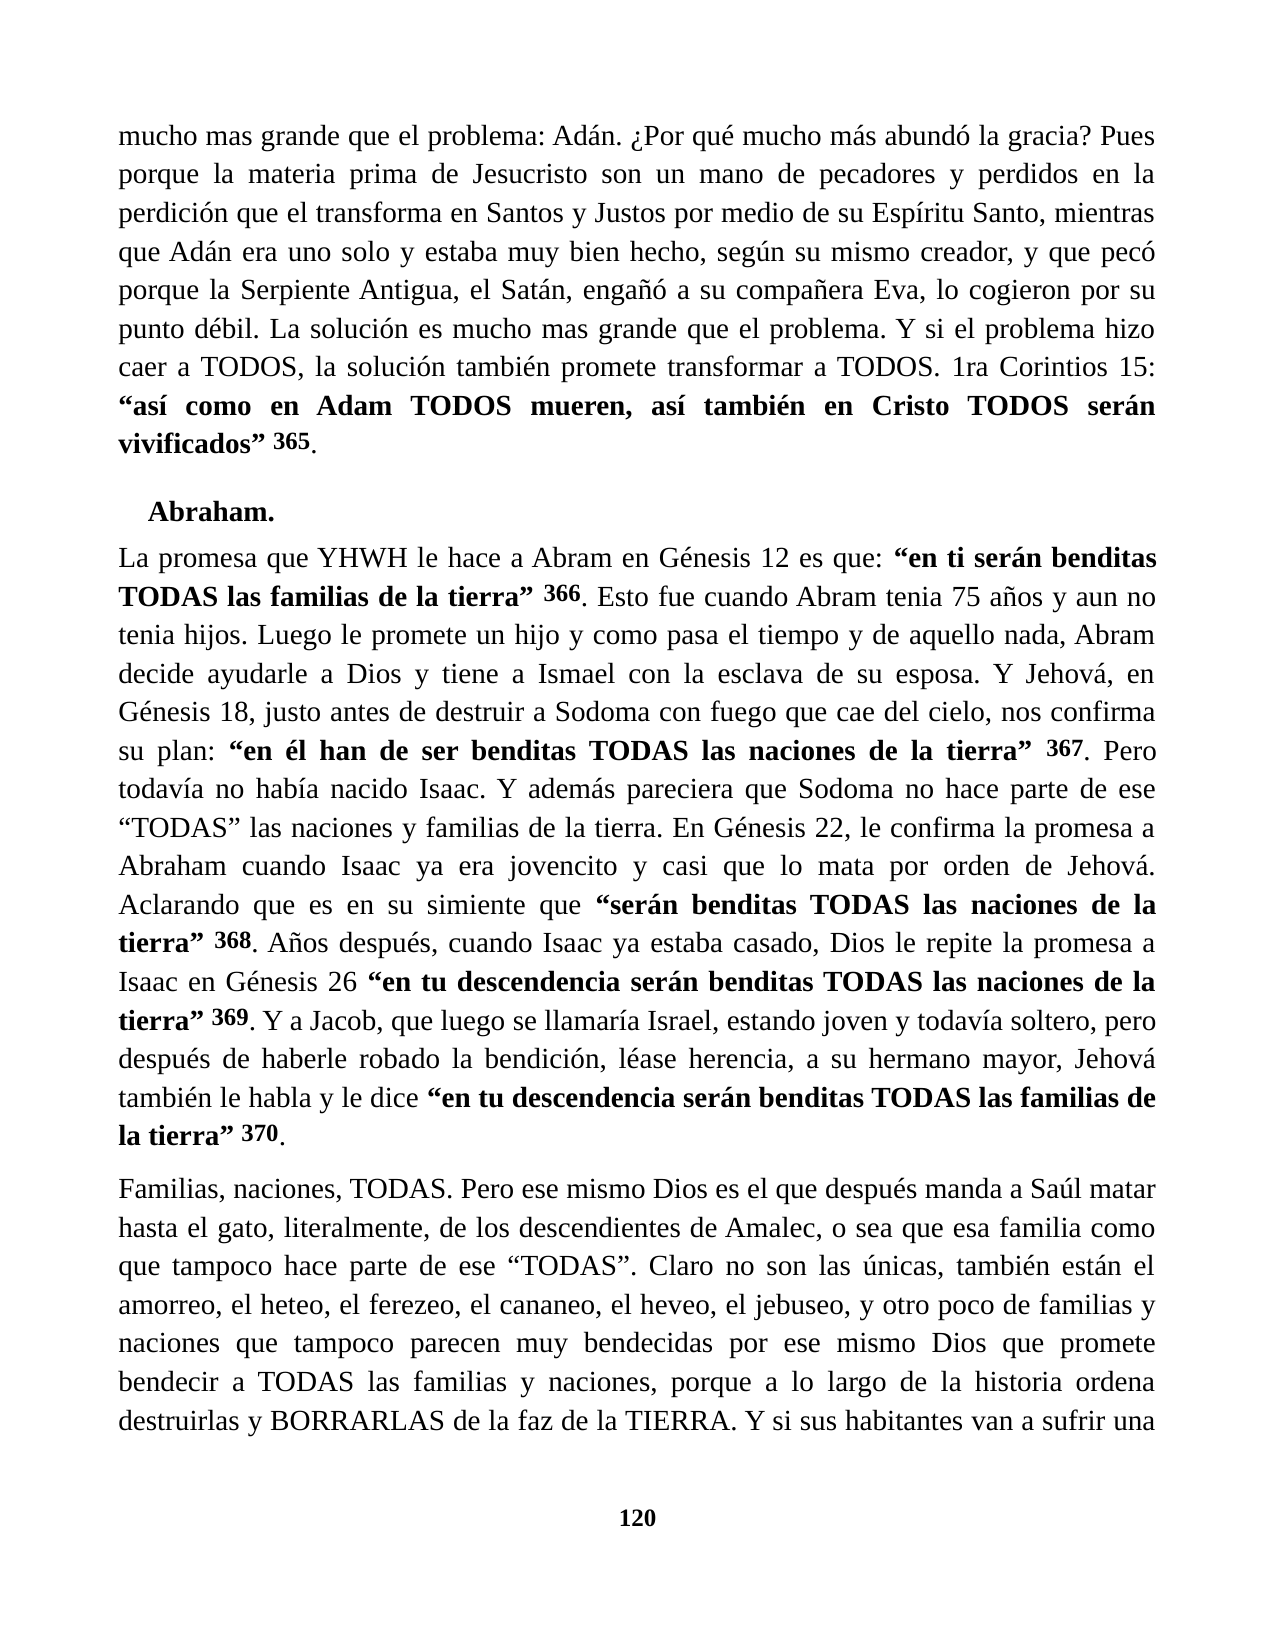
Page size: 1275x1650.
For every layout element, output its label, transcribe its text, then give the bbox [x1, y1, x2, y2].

text La promesa que YHWH le hace a Abram en Génesis 12 es que: “en ti serán benditas TODAS las familias de la tierra” . Esto fue cuando Abram tenia 75 años y aun no tenia hijos. Luego le promete un hijo y como pasa el tiempo y de aquello nada, Abram decide ayudarle a Dios y tiene a Ismael con la esclava de su esposa. Y Jehová, en Génesis 18, justo antes de destruir a Sodoma con fuego que cae del cielo, nos confirma su plan: “en él han de ser benditas TODAS las naciones de la tierra” . Pero todavía no había nacido Isaac. Y además pareciera que Sodoma no hace parte de ese “TODAS” las naciones y familias de la tierra. En Génesis 22, le confirma la promesa a Abraham cuando Isaac ya era jovencito y casi que lo mata por orden de Jehová. Aclarando que es en su simiente que “serán benditas TODAS las naciones de la tierra” . Años después, cuando Isaac ya estaba casado, Dios le repite la promesa a Isaac en Génesis 26 “en tu descendencia serán benditas TODAS las naciones de la tierra” . Y a Jacob, que luego se llamaría Israel, estando joven y todavía soltero, pero después de haberle robado la bendición, léase herencia, a su hermano mayor, Jehová también le habla y le dice “en tu descendencia serán benditas TODAS las familias de la tierra” . [118, 540, 1157, 1152]
subtitle Abraham. [148, 494, 1157, 528]
text mucho mas grande que el problema: Adán. ¿Por qué mucho más abundó la gracia? Pues porque la materia prima de Jesucristo son un mano de pecadores y perdidos en la perdición que el transforma en Santos y Justos por medio de su Espíritu Santo, mientras que Adán era uno solo y estaba muy bien hecho, según su mismo creador, y que pecó porque la Serpiente Antigua, el Satán, engañó a su compañera Eva, lo cogieron por su punto débil. La solución es mucho mas grande que el problema. Y si el problema hizo caer a TODOS, la solución también promete transformar a TODOS. 1ra Corintios 15: “así como en Adam TODOS mueren, así también en Cristo TODOS serán vivificados” . [118, 118, 1157, 460]
text Familias, naciones, TODAS. Pero ese mismo Dios es el que después manda a Saúl matar hasta el gato, literalmente, de los descendientes de Amalec, o sea que esa familia como que tampoco hace parte de ese “TODAS”. Claro no son las únicas, también están el amorreo, el heteo, el ferezeo, el cananeo, el heveo, el jebuseo, y otro poco de familias y naciones que tampoco parecen muy bendecidas por ese mismo Dios que promete bendecir a TODAS las familias y naciones, porque a lo largo de la historia ordena destruirlas y BORRARLAS de la faz de la TIERRA. Y si sus habitantes van a sufrir una [118, 1171, 1157, 1436]
